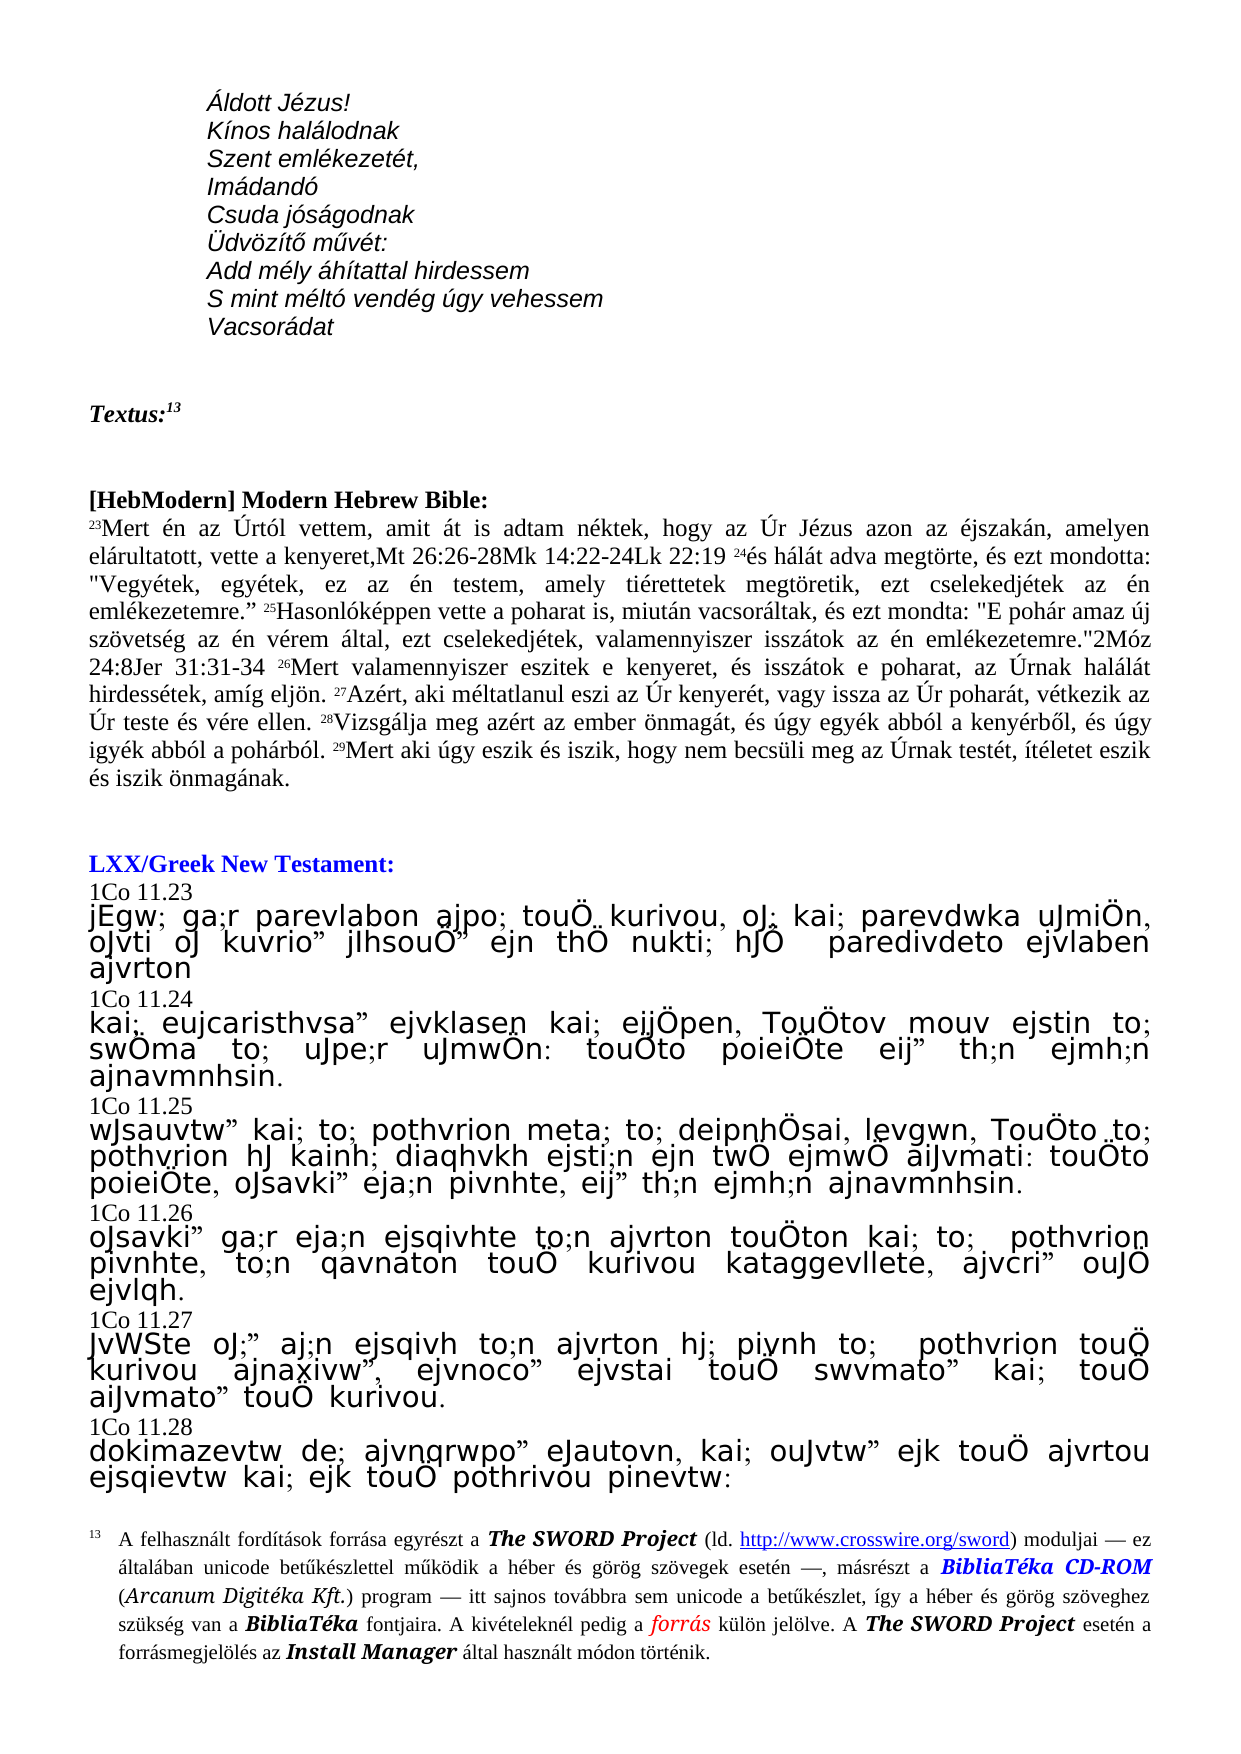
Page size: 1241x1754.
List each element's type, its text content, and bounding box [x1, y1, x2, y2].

text kai; eujcaristhvsa” ejvklasen kai; eijÖpen, TouÖtov mouv ejstin to; swÖma to; uJpe;r uJmwÖn: touÖto poieiÖte eij” th;n ejmh;n ajnavmnhsin. [88, 1013, 1152, 1092]
text [HebModern] Modern Hebrew Bible: [88, 487, 1152, 514]
text 1Co 11.25 [88, 1092, 1152, 1120]
text A felhasznált fordítások forrása egyrészt a The SWORD Project (ld. http://www.crosswire.org/sword) moduljai — ez általában unicode betűkészlettel működik a héber és görög szövegek esetén —, másrészt a BibliaTéka CD-ROM (Arcanum Digitéka Kft.) program — itt sajnos továbbra sem unicode a betűkészlet, így a héber és görög szöveghez szükség van a BibliaTéka fontjaira. A kivételeknél pedig a forrás külön jelölve. A The SWORD Project esetén a forrásmegjelölés az Install Manager által használt módon történik. [88, 1524, 1152, 1665]
text jEgw; ga;r parevlabon ajpo; touÖ kurivou, oJ; kai; parevdwka uJmiÖn, oJvti oJ kuvrio” jIhsouÖ” ejn thÖ nukti; hJÖ paredivdeto ejvlaben ajvrton [88, 906, 1152, 985]
text 1Co 11.28 [88, 1413, 1152, 1441]
text 23Mert én az Úrtól vettem, amit át is adtam néktek, hogy az Úr Jézus azon az éjszakán, amelyen elárultatott, vette a kenyeret,Mt 26:26-28Mk 14:22-24Lk 22:19 24és hálát adva megtörte, és ezt mondotta: "Vegyétek, egyétek, ez az én testem, amely tiérettetek megtöretik, ezt cselekedjétek az én emlékezetemre.” 25Hasonlóképpen vette a poharat is, miután vacsoráltak, és ezt mondta: "E pohár amaz új szövetség az én vérem által, ezt cselekedjétek, valamennyiszer isszátok az én emlékezetemre."2Móz 24:8Jer 31:31-34 26Mert valamennyiszer eszitek e kenyeret, és isszátok e poharat, az Úrnak halálát hirdessétek, amíg eljön. 27Azért, aki méltatlanul eszi az Úr kenyerét, vagy issza az Úr poharát, vétkezik az Úr teste és vére ellen. 28Vizsgálja meg azért az ember önmagát, és úgy egyék abból a kenyérből, és úgy igyék abból a pohárból. 29Mert aki úgy eszik és iszik, hogy nem becsüli meg az Úrnak testét, ítéletet eszik és iszik önmagának. [88, 514, 1152, 791]
text 1Co 11.26 [88, 1199, 1152, 1227]
text 1Co 11.23 [88, 878, 1152, 906]
text wJsauvtw” kai; to; pothvrion meta; to; deipnhÖsai, levgwn, TouÖto to; pothvrion hJ kainh; diaqhvkh ejsti;n ejn twÖ ejmwÖ aiJvmati: touÖto poieiÖte, oJsavki” eja;n pivnhte, eij” th;n ejmh;n ajnavmnhsin. [88, 1120, 1152, 1199]
text oJsavki” ga;r eja;n ejsqivhte to;n ajvrton touÖton kai; to; pothvrion pivnhte, to;n qavnaton touÖ kurivou kataggevllete, ajvcri” ouJÖ ejvlqh. [88, 1227, 1152, 1306]
text 1Co 11.24 [88, 985, 1152, 1013]
text 1Co 11.27 [88, 1306, 1152, 1334]
text Textus: [88, 400, 1152, 427]
text JvWSte oJ;” aj;n ejsqivh to;n ajvrton hj; pivnh to; pothvrion touÖ kurivou ajnaxivw”, ejvnoco” ejvstai touÖ swvmato” kai; touÖ aiJvmato” touÖ kurivou. [88, 1334, 1152, 1413]
text dokimazevtw de; ajvnqrwpo” eJautovn, kai; ouJvtw” ejk touÖ ajvrtou ejsqievtw kai; ejk touÖ pothrivou pinevtw: [88, 1441, 1152, 1494]
text LXX/Greek New Testament: [88, 850, 1152, 878]
text Áldott Jézus! Kínos halálodnak Szent emlékezetét, Imádandó Csuda jóságodnak Üdvözítő művét: Add mély áhítattal hirdessem S mint méltó vendég úgy vehessem Vacsorádat [207, 88, 1152, 341]
